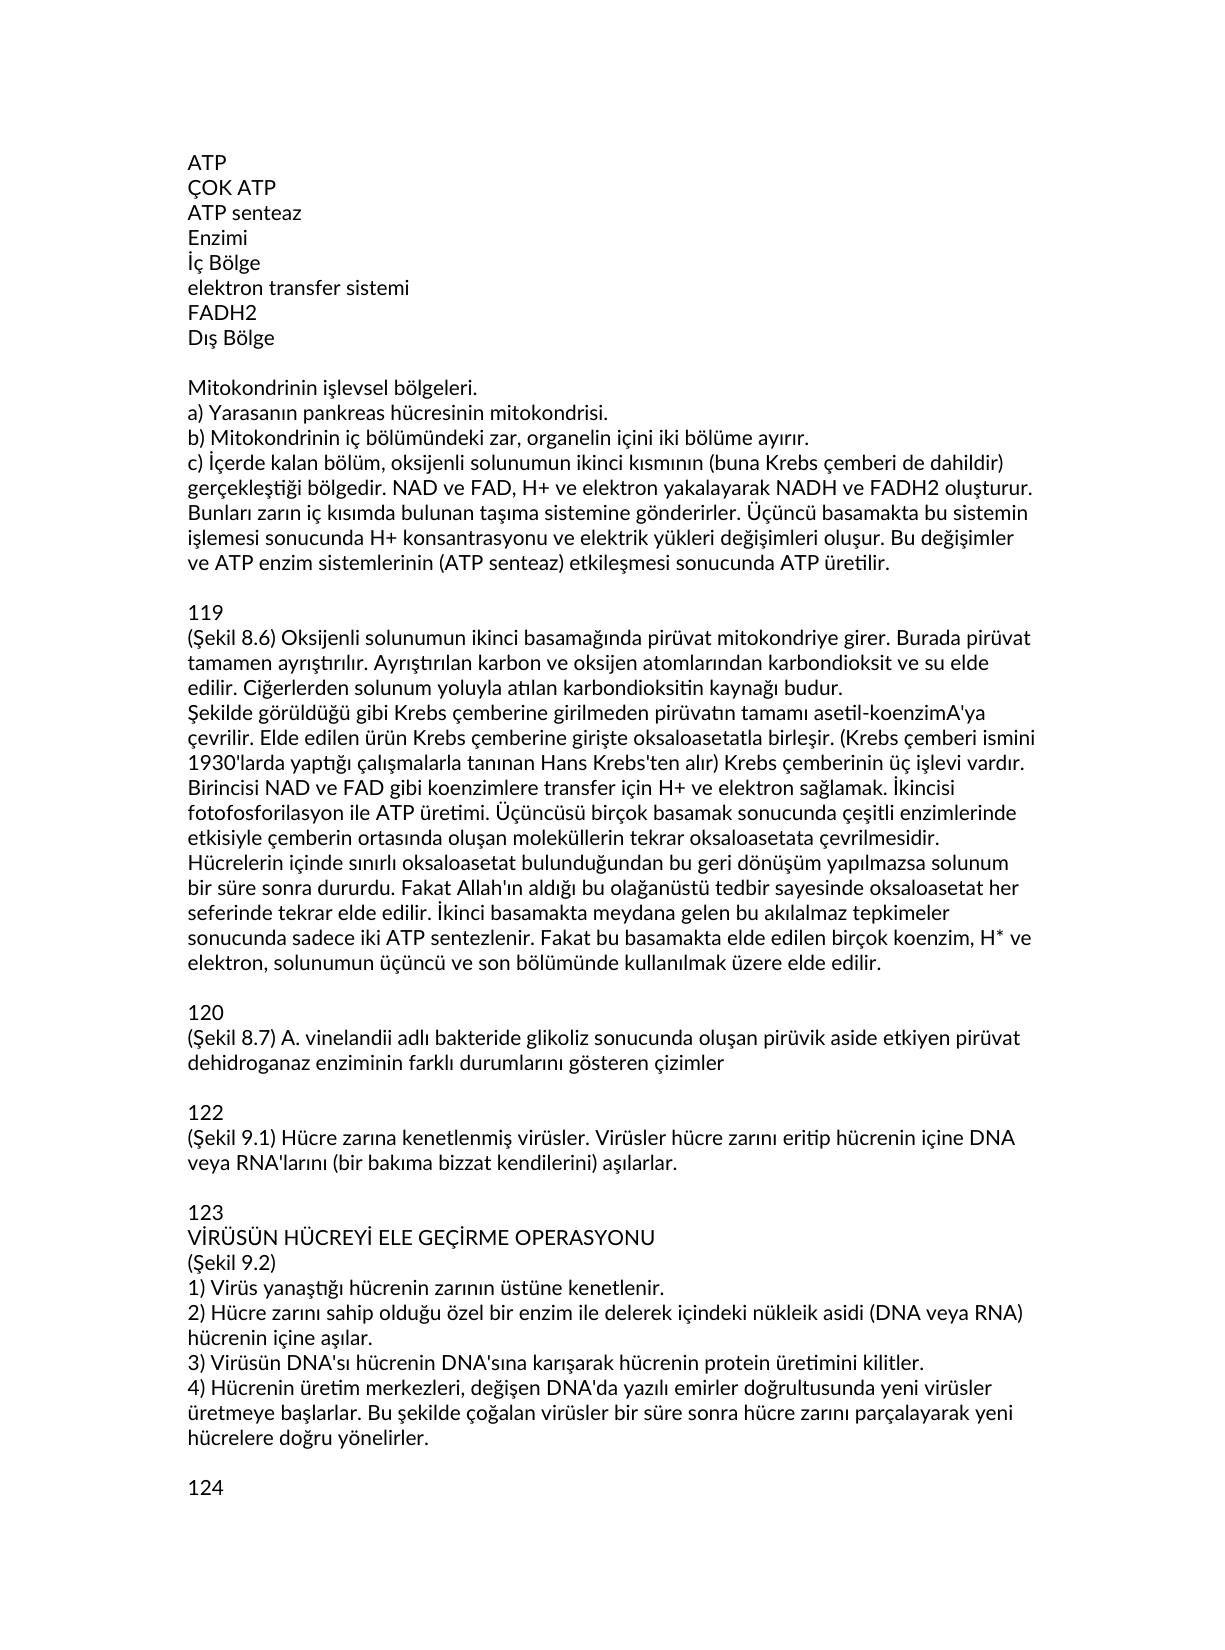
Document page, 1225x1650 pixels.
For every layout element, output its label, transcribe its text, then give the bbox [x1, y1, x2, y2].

text c) İçerde kalan bölüm, oksijenli solunumun ikinci kısmının (buna Krebs çemberi de dahildir) gerçekleştiği bölgedir. NAD ve FAD, H+ ve elektron yakalayarak NADH ve FADH2 oluşturur. Bunları zarın iç kısımda bulunan taşıma sistemine gönderirler. Üçüncü basamakta bu sistemin işlemesi sonucunda H+ konsantrasyonu ve elektrik yükleri değişimleri oluşur. Bu değişimler ve ATP enzim sistemlerinin (ATP senteaz) etkileşmesi sonucunda ATP üretilir. [187, 450, 1037, 575]
text 119 [187, 600, 1037, 625]
text 124 [187, 1475, 1037, 1500]
text Enzimi [187, 225, 1037, 250]
text Mitokondrinin işlevsel bölgeleri. [187, 375, 1037, 400]
text 1) Virüs yanaştığı hücrenin zarının üstüne kenetlenir. [187, 1275, 1037, 1300]
text 120 [187, 1000, 1037, 1025]
text 4) Hücrenin üretim merkezleri, değişen DNA'da yazılı emirler doğrultusunda yeni virüsler üretmeye başlarlar. Bu şekilde çoğalan virüsler bir süre sonra hücre zarını parçalayarak yeni hücrelere doğru yönelirler. [187, 1375, 1037, 1450]
text 3) Virüsün DNA'sı hücrenin DNA'sına karışarak hücrenin protein üretimini kilitler. [187, 1350, 1037, 1375]
text (Şekil 8.7) A. vinelandii adlı bakteride glikoliz sonucunda oluşan pirüvik aside etkiyen pirüvat dehidroganaz enziminin farklı durumlarını gösteren çizimler [187, 1025, 1037, 1075]
text ÇOK ATP [187, 175, 1037, 200]
text Şekilde görüldüğü gibi Krebs çemberine girilmeden pirüvatın tamamı asetil-koenzimA'ya çevrilir. Elde edilen ürün Krebs çemberine girişte oksaloasetatla birleşir. (Krebs çemberi ismini 1930'larda yaptığı çalışmalarla tanınan Hans Krebs'ten alır) Krebs çemberinin üç işlevi vardır. Birincisi NAD ve FAD gibi koenzimlere transfer için H+ ve elektron sağlamak. İkincisi fotofosforilasyon ile ATP üretimi. Üçüncüsü birçok basamak sonucunda çeşitli enzimlerinde etkisiyle çemberin ortasında oluşan moleküllerin tekrar oksaloasetata çevrilmesidir. Hücrelerin içinde sınırlı oksaloasetat bulunduğundan bu geri dönüşüm yapılmazsa solunum bir süre sonra dururdu. Fakat Allah'ın aldığı bu olağanüstü tedbir sayesinde oksaloasetat her seferinde tekrar elde edilir. İkinci basamakta meydana gelen bu akılalmaz tepkimeler sonucunda sadece iki ATP sentezlenir. Fakat bu basamakta elde edilen birçok koenzim, H* ve elektron, solunumun üçüncü ve son bölümünde kullanılmak üzere elde edilir. [187, 700, 1037, 975]
text ATP senteaz [187, 200, 1037, 225]
text a) Yarasanın pankreas hücresinin mitokondrisi. [187, 400, 1037, 425]
text Dış Bölge [187, 325, 1037, 350]
text (Şekil 8.6) Oksijenli solunumun ikinci basamağında pirüvat mitokondriye girer. Burada pirüvat tamamen ayrıştırılır. Ayrıştırılan karbon ve oksijen atomlarından karbondioksit ve su elde edilir. Ciğerlerden solunum yoluyla atılan karbondioksitin kaynağı budur. [187, 625, 1037, 700]
text 123 [187, 1200, 1037, 1225]
text elektron transfer sistemi [187, 275, 1037, 300]
text (Şekil 9.1) Hücre zarına kenetlenmiş virüsler. Virüsler hücre zarını eritip hücrenin içine DNA veya RNA'larını (bir bakıma bizzat kendilerini) aşılarlar. [187, 1125, 1037, 1175]
text (Şekil 9.2) [187, 1250, 1037, 1275]
text ATP [187, 150, 1037, 175]
text İç Bölge [187, 250, 1037, 275]
text 122 [187, 1100, 1037, 1125]
text VİRÜSÜN HÜCREYİ ELE GEÇİRME OPERASYONU [187, 1225, 1037, 1250]
text FADH2 [187, 300, 1037, 325]
text 2) Hücre zarını sahip olduğu özel bir enzim ile delerek içindeki nükleik asidi (DNA veya RNA) hücrenin içine aşılar. [187, 1300, 1037, 1350]
text b) Mitokondrinin iç bölümündeki zar, organelin içini iki bölüme ayırır. [187, 425, 1037, 450]
